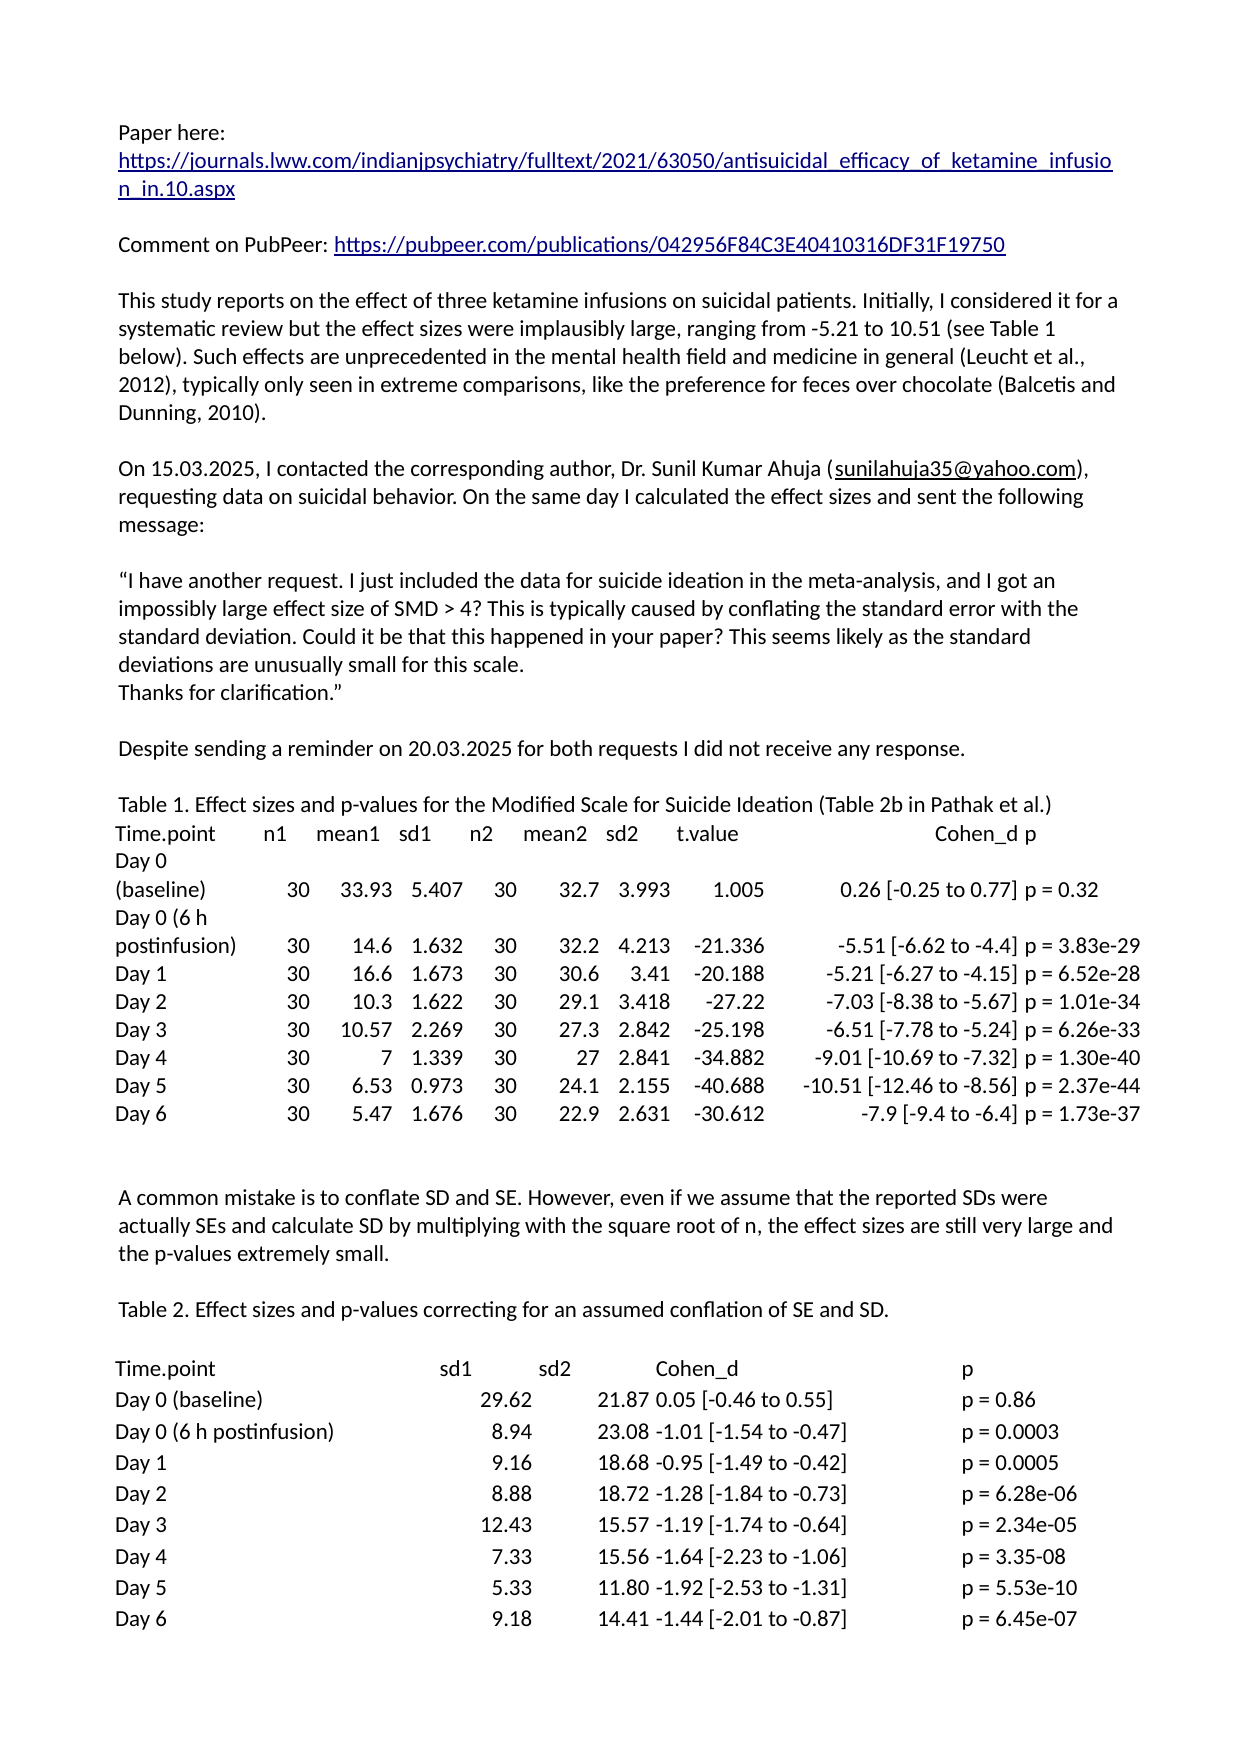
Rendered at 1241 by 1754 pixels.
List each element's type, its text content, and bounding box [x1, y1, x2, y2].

table_cell -1.01 [-1.54 to -0.47] [653, 1414, 958, 1445]
table_cell p = 2.34e-05 [958, 1507, 1240, 1538]
table_cell 18.68 [535, 1445, 652, 1476]
table_header mean2 [520, 819, 602, 847]
table_header Time.point [112, 819, 260, 847]
table_cell 32.7 [520, 847, 602, 903]
table_cell 5.33 [436, 1570, 535, 1601]
table_cell 30 [466, 959, 520, 987]
table_cell 30 [260, 847, 313, 903]
table_cell Day 3 [112, 1015, 260, 1043]
table_cell 24.1 [520, 1071, 602, 1099]
table_cell Day 6 [112, 1099, 260, 1127]
text On 15.03.2025, I contacted the corresponding author, Dr. Sunil Kumar Ahuja (sunilahuja35@yahoo.com), requesting data on suicidal behavior. On the same day I calculated the effect sizes and sent the following message: [118, 454, 1122, 538]
table_cell 2.631 [603, 1099, 673, 1127]
table_cell 30 [260, 1099, 313, 1127]
table_cell 27.3 [520, 1015, 602, 1043]
table_cell 32.2 [520, 903, 602, 959]
table_cell 9.18 [436, 1601, 535, 1632]
table_cell -25.198 [673, 1015, 768, 1043]
table_cell p = 0.86 [958, 1382, 1240, 1413]
table_cell 6.53 [313, 1071, 395, 1099]
table_cell -0.95 [-1.49 to -0.42] [653, 1445, 958, 1476]
table_cell 9.16 [436, 1445, 535, 1476]
table_cell p = 3.83e-29 [1021, 903, 1240, 959]
table_cell 4.213 [603, 903, 673, 959]
table_cell 15.57 [535, 1507, 652, 1538]
table_cell Day 2 [112, 987, 260, 1015]
table_cell 12.43 [436, 1507, 535, 1538]
table_cell Day 6 [112, 1601, 436, 1632]
table_cell 11.80 [535, 1570, 652, 1601]
table_cell Day 0 (baseline) [112, 1382, 436, 1413]
table_cell -5.21 [-6.27 to -4.15] [768, 959, 1021, 987]
table_header sd1 [395, 819, 466, 847]
table_cell 2.269 [395, 1015, 466, 1043]
table_cell Day 4 [112, 1043, 260, 1071]
table_cell -1.19 [-1.74 to -0.64] [653, 1507, 958, 1538]
table_cell -1.64 [-2.23 to -1.06] [653, 1539, 958, 1570]
table_cell Day 4 [112, 1539, 436, 1570]
text Table 1. Effect sizes and p-values for the Modified Scale for Suicide Ideation (Table 2b in Pathak et al.) [118, 791, 1122, 819]
table_cell -6.51 [-7.78 to -5.24] [768, 1015, 1021, 1043]
table_cell p = 0.0003 [958, 1414, 1240, 1445]
table_cell 30 [466, 1043, 520, 1071]
table_cell 30 [466, 1071, 520, 1099]
table_cell -5.51 [-6.62 to -4.4] [768, 903, 1021, 959]
table_cell -7.03 [-8.38 to -5.67] [768, 987, 1021, 1015]
table_cell p = 6.26e-33 [1021, 1015, 1240, 1043]
table_cell 14.41 [535, 1601, 652, 1632]
table_cell p = 1.01e-34 [1021, 987, 1240, 1015]
table_cell 2.841 [603, 1043, 673, 1071]
table_cell -27.22 [673, 987, 768, 1015]
table_cell 0.26 [-0.25 to 0.77] [768, 847, 1021, 903]
table_cell 33.93 [313, 847, 395, 903]
table_cell -20.188 [673, 959, 768, 987]
table_cell p = 1.73e-37 [1021, 1099, 1240, 1127]
table_cell -21.336 [673, 903, 768, 959]
table_cell p = 5.53e-10 [958, 1570, 1240, 1601]
text Table 2. Effect sizes and p-values correcting for an assumed conflation of SE and SD. [118, 1295, 1122, 1323]
table_cell 1.673 [395, 959, 466, 987]
table_header Cohen_d [768, 819, 1021, 847]
table_cell p = 1.30e-40 [1021, 1043, 1240, 1071]
table_cell Day 1 [112, 959, 260, 987]
table_cell -7.9 [-9.4 to -6.4] [768, 1099, 1021, 1127]
table_cell 30 [260, 1015, 313, 1043]
table_cell 10.3 [313, 987, 395, 1015]
table_cell 1.339 [395, 1043, 466, 1071]
table_cell 18.72 [535, 1476, 652, 1507]
table_cell 8.88 [436, 1476, 535, 1507]
table_cell 30 [466, 847, 520, 903]
table_cell 1.622 [395, 987, 466, 1015]
table_cell 0.05 [-0.46 to 0.55] [653, 1382, 958, 1413]
text This study reports on the effect of three ketamine infusions on suicidal patients. Initially, I considered it for a systematic review but the effect sizes were implausibly large, ranging from -5.21 to 10.51 (see Table 1 below). Such effects are unprecedented in the mental health field and medicine in general (Leucht et al., 2012), typically only seen in extreme comparisons, like the preference for feces over chocolate (Balcetis and Dunning, 2010). [118, 286, 1122, 426]
table_cell p = 6.45e-07 [958, 1601, 1240, 1632]
table_cell 8.94 [436, 1414, 535, 1445]
table_cell 30 [260, 1071, 313, 1099]
table_cell -9.01 [-10.69 to -7.32] [768, 1043, 1021, 1071]
table_cell 30 [466, 903, 520, 959]
table_cell 5.407 [395, 847, 466, 903]
table_cell 30 [466, 1099, 520, 1127]
table_cell Day 5 [112, 1570, 436, 1601]
table_cell Day 3 [112, 1507, 436, 1538]
table_cell 30.6 [520, 959, 602, 987]
table_cell 16.6 [313, 959, 395, 987]
text A common mistake is to conflate SD and SE. However, even if we assume that the reported SDs were actually SEs and calculate SD by multiplying with the square root of n, the effect sizes are still very large and the p-values extremely small. [118, 1183, 1122, 1267]
table_cell 10.57 [313, 1015, 395, 1043]
table_cell 22.9 [520, 1099, 602, 1127]
text Comment on PubPeer: https://pubpeer.com/publications/042956F84C3E40410316DF31F19750 [118, 230, 1122, 258]
table_cell -1.92 [-2.53 to -1.31] [653, 1570, 958, 1601]
table_cell p = 3.35-08 [958, 1539, 1240, 1570]
table_header sd2 [603, 819, 673, 847]
table_cell 15.56 [535, 1539, 652, 1570]
table_cell 2.842 [603, 1015, 673, 1043]
table_cell 5.47 [313, 1099, 395, 1127]
table_cell 30 [260, 1043, 313, 1071]
table_cell p = 6.52e-28 [1021, 959, 1240, 987]
table_cell 30 [260, 903, 313, 959]
table_header Cohen_d [653, 1351, 958, 1382]
table_cell 30 [260, 959, 313, 987]
table_cell 1.632 [395, 903, 466, 959]
table_cell 29.62 [436, 1382, 535, 1413]
table_cell 27 [520, 1043, 602, 1071]
table_cell 14.6 [313, 903, 395, 959]
table_cell p = 0.32 [1021, 847, 1240, 903]
table_cell 2.155 [603, 1071, 673, 1099]
table_cell -34.882 [673, 1043, 768, 1071]
table_cell Day 5 [112, 1071, 260, 1099]
table_cell 7.33 [436, 1539, 535, 1570]
table_cell -30.612 [673, 1099, 768, 1127]
table_cell p = 0.0005 [958, 1445, 1240, 1476]
table_header sd2 [535, 1351, 652, 1382]
table_cell 1.676 [395, 1099, 466, 1127]
text Paper here: https://journals.lww.com/indianjpsychiatry/fulltext/2021/63050/antisuicidal_efficacy_of_ketamine_infusion_in.10.aspx [118, 118, 1122, 202]
table_header p [958, 1351, 1240, 1382]
table_cell 0.973 [395, 1071, 466, 1099]
text Despite sending a reminder on 20.03.2025 for both requests I did not receive any response. [118, 734, 1122, 763]
table_cell 3.418 [603, 987, 673, 1015]
table_header t.value [673, 819, 768, 847]
table_header Time.point [112, 1351, 436, 1382]
table_header n2 [466, 819, 520, 847]
table_cell -1.44 [-2.01 to -0.87] [653, 1601, 958, 1632]
table_cell -1.28 [-1.84 to -0.73] [653, 1476, 958, 1507]
table_cell 3.993 [603, 847, 673, 903]
table_cell Day 0 (baseline) [112, 847, 260, 903]
table_cell 23.08 [535, 1414, 652, 1445]
text Thanks for clarification.” [118, 678, 1122, 707]
table_cell 21.87 [535, 1382, 652, 1413]
table_cell 30 [466, 987, 520, 1015]
table_cell Day 1 [112, 1445, 436, 1476]
table_cell p = 6.28e-06 [958, 1476, 1240, 1507]
table_header n1 [260, 819, 313, 847]
text “I have another request. I just included the data for suicide ideation in the meta-analysis, and I got an impossibly large effect size of SMD > 4? This is typically caused by conflating the standard error with the standard deviation. Could it be that this happened in your paper? This seems likely as the standard deviations are unusually small for this scale. [118, 566, 1122, 678]
table_cell Day 2 [112, 1476, 436, 1507]
table_cell -10.51 [-12.46 to -8.56] [768, 1071, 1021, 1099]
table_cell Day 0 (6 h postinfusion) [112, 1414, 436, 1445]
table_header sd1 [436, 1351, 535, 1382]
table_cell -40.688 [673, 1071, 768, 1099]
table_cell 30 [260, 987, 313, 1015]
table_cell 30 [466, 1015, 520, 1043]
table_cell Day 0 (6 h postinfusion) [112, 903, 260, 959]
table_cell 29.1 [520, 987, 602, 1015]
table_cell 7 [313, 1043, 395, 1071]
table_cell p = 2.37e-44 [1021, 1071, 1240, 1099]
table_header p [1021, 819, 1240, 847]
table_cell 1.005 [673, 847, 768, 903]
table_cell 3.41 [603, 959, 673, 987]
table_header mean1 [313, 819, 395, 847]
